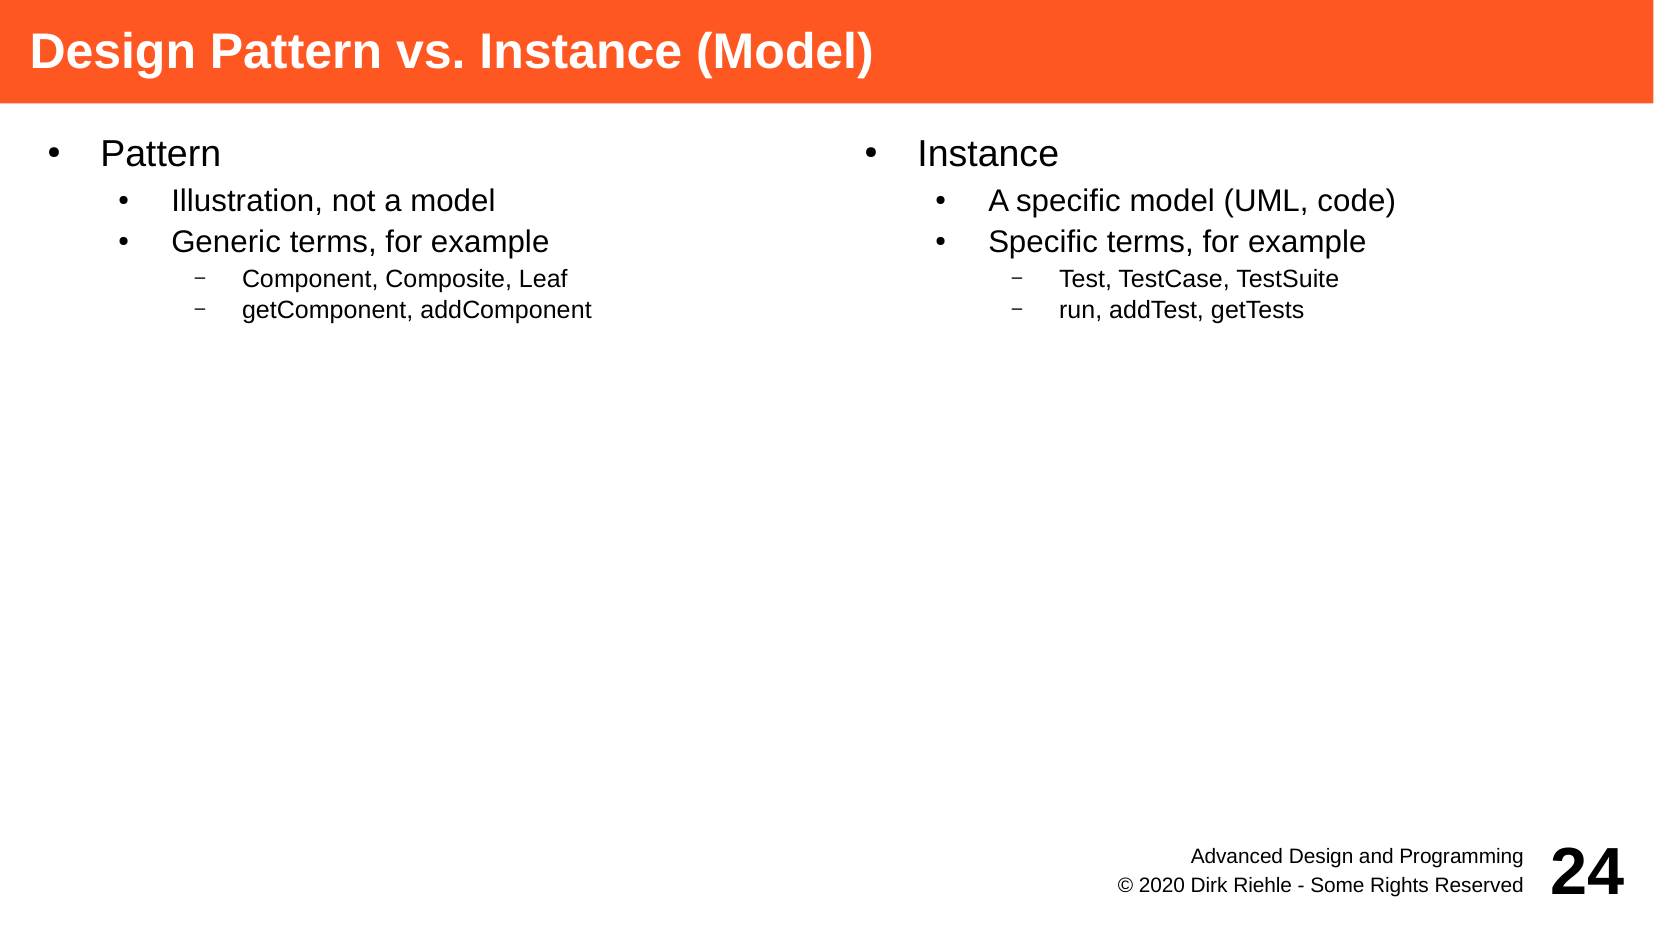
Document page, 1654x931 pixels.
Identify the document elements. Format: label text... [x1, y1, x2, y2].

list Instance A specific model (UML, code) Specific terms, for example Test, TestCase, TestSuite run, addTest, getTests [846, 132, 1625, 813]
list Pattern Illustration, not a model Generic terms, for example Component, Composite, Leaf getComponent, addComponent [29, 132, 808, 813]
title Design Pattern vs. Instance (Model) [0, 0, 1654, 104]
